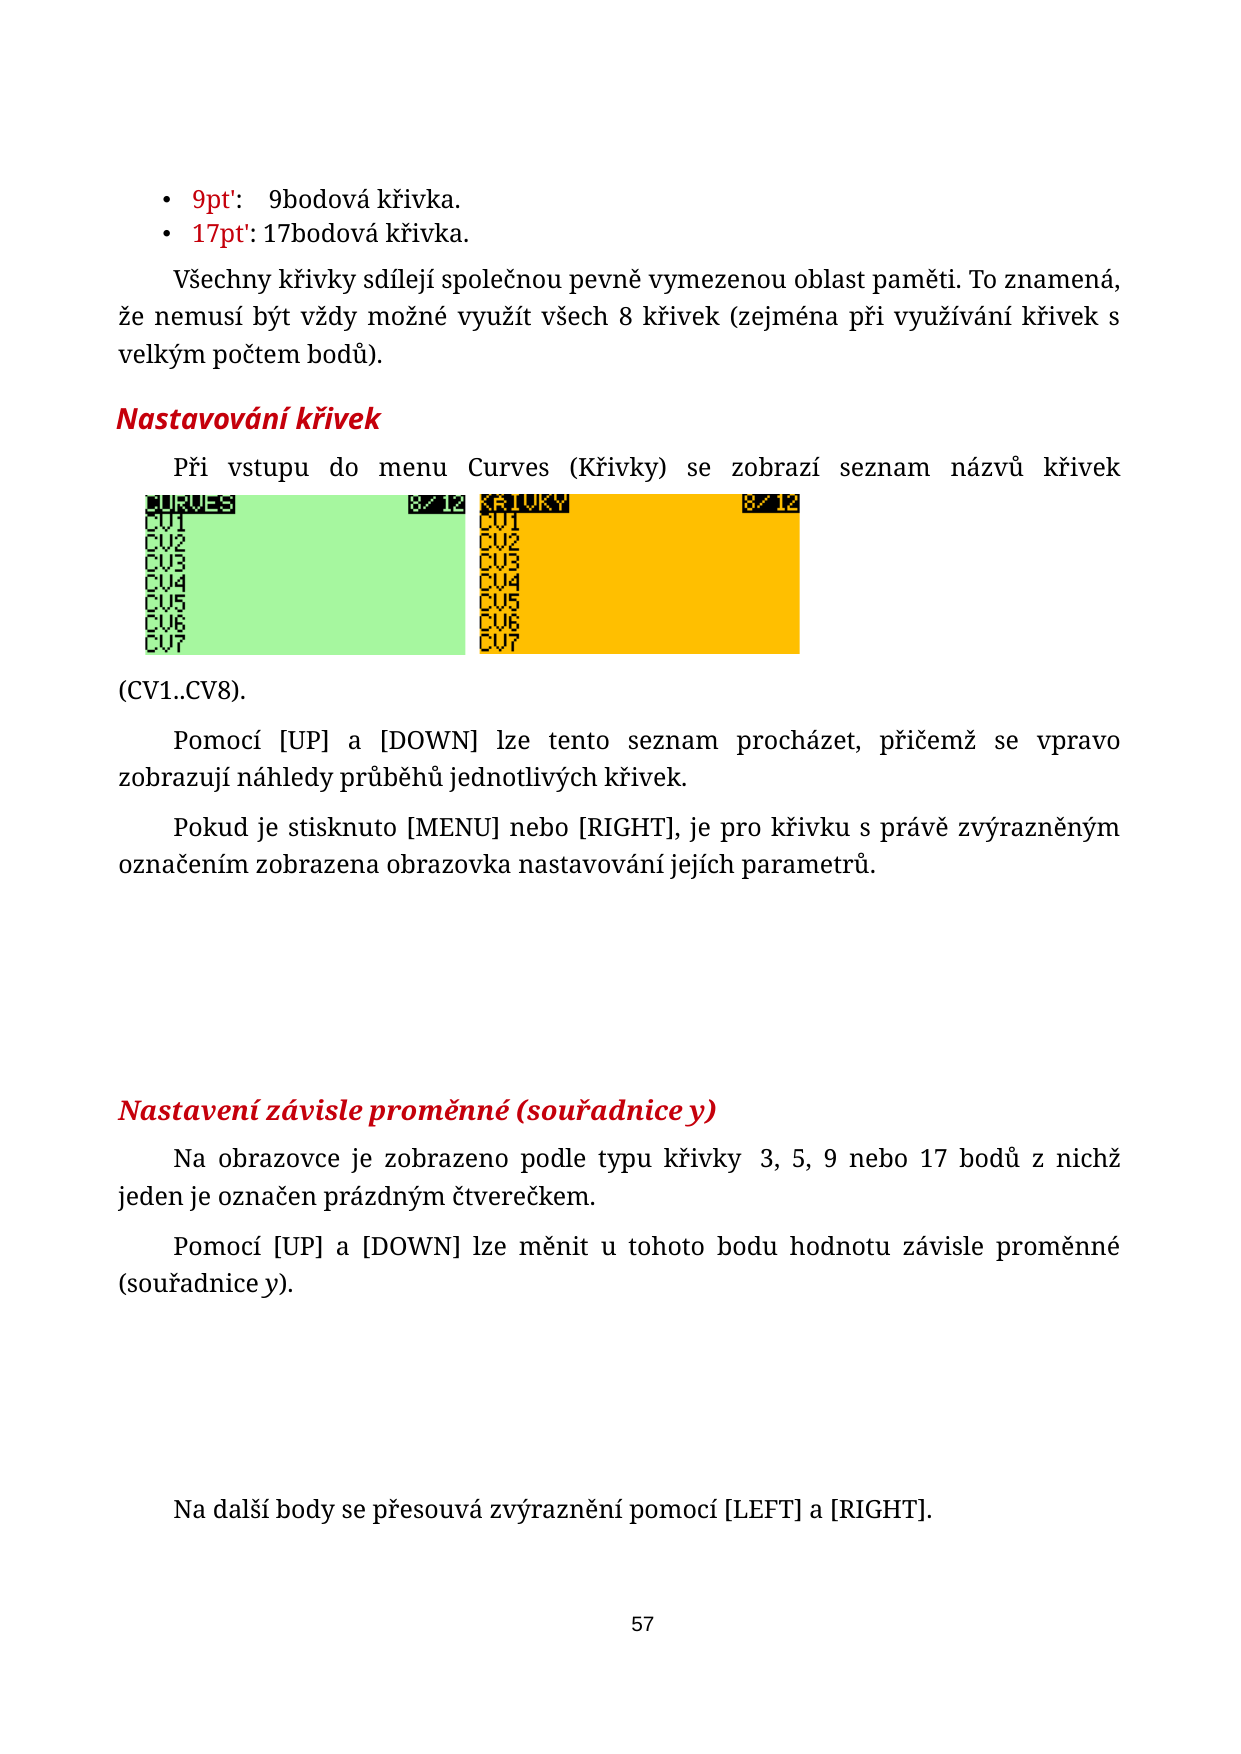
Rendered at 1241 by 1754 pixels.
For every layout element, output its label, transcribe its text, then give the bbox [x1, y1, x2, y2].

text Na obrazovce je zobrazeno podle typu křivky 3, 5, 9 nebo 17 bodů z nichž jeden je ozna­čen prázdným čtverečkem. [118, 1141, 1122, 1212]
text Pomocí [UP] a [DOWN] lze měnit u tohoto bodu hodnotu závisle proměnné (souřadni­ce y). [118, 1228, 1122, 1300]
picture [479, 494, 800, 654]
subtitle Nastavení závisle proměnné (souřadnice y) [118, 1092, 1122, 1129]
text Všechny křivky sdílejí společnou pevně vymezenou oblast paměti. To znamená, že ne­musí být vždy možné využít všech 8 křivek (zejména při využívání křivek s velkým počtem bodů). [118, 262, 1122, 370]
subtitle Nastavování křivek [116, 398, 1122, 438]
text Při vstupu do menu Curves (Křivky) se zobrazí seznam názvů křivek (CV1..CV8). [118, 449, 1122, 707]
text Na další body se přesouvá zvýraznění pomocí [LEFT] a [RIGHT]. [118, 1491, 1122, 1526]
picture [145, 495, 466, 655]
list 9pt': 9bodová křivka. [162, 182, 1122, 216]
text Pomocí [UP] a [DOWN] lze tento seznam procházet, přičemž se vpravo zobrazují náhle­dy průběhů jednotlivých křivek. [118, 722, 1122, 794]
text Pokud je stisknuto [MENU] nebo [RIGHT], je pro křivku s právě zvýrazněným ozna­čením zobrazena obrazovka nastavování jejích parametrů. [118, 810, 1122, 881]
list 17pt': 17bodová křivka. [162, 216, 1122, 250]
